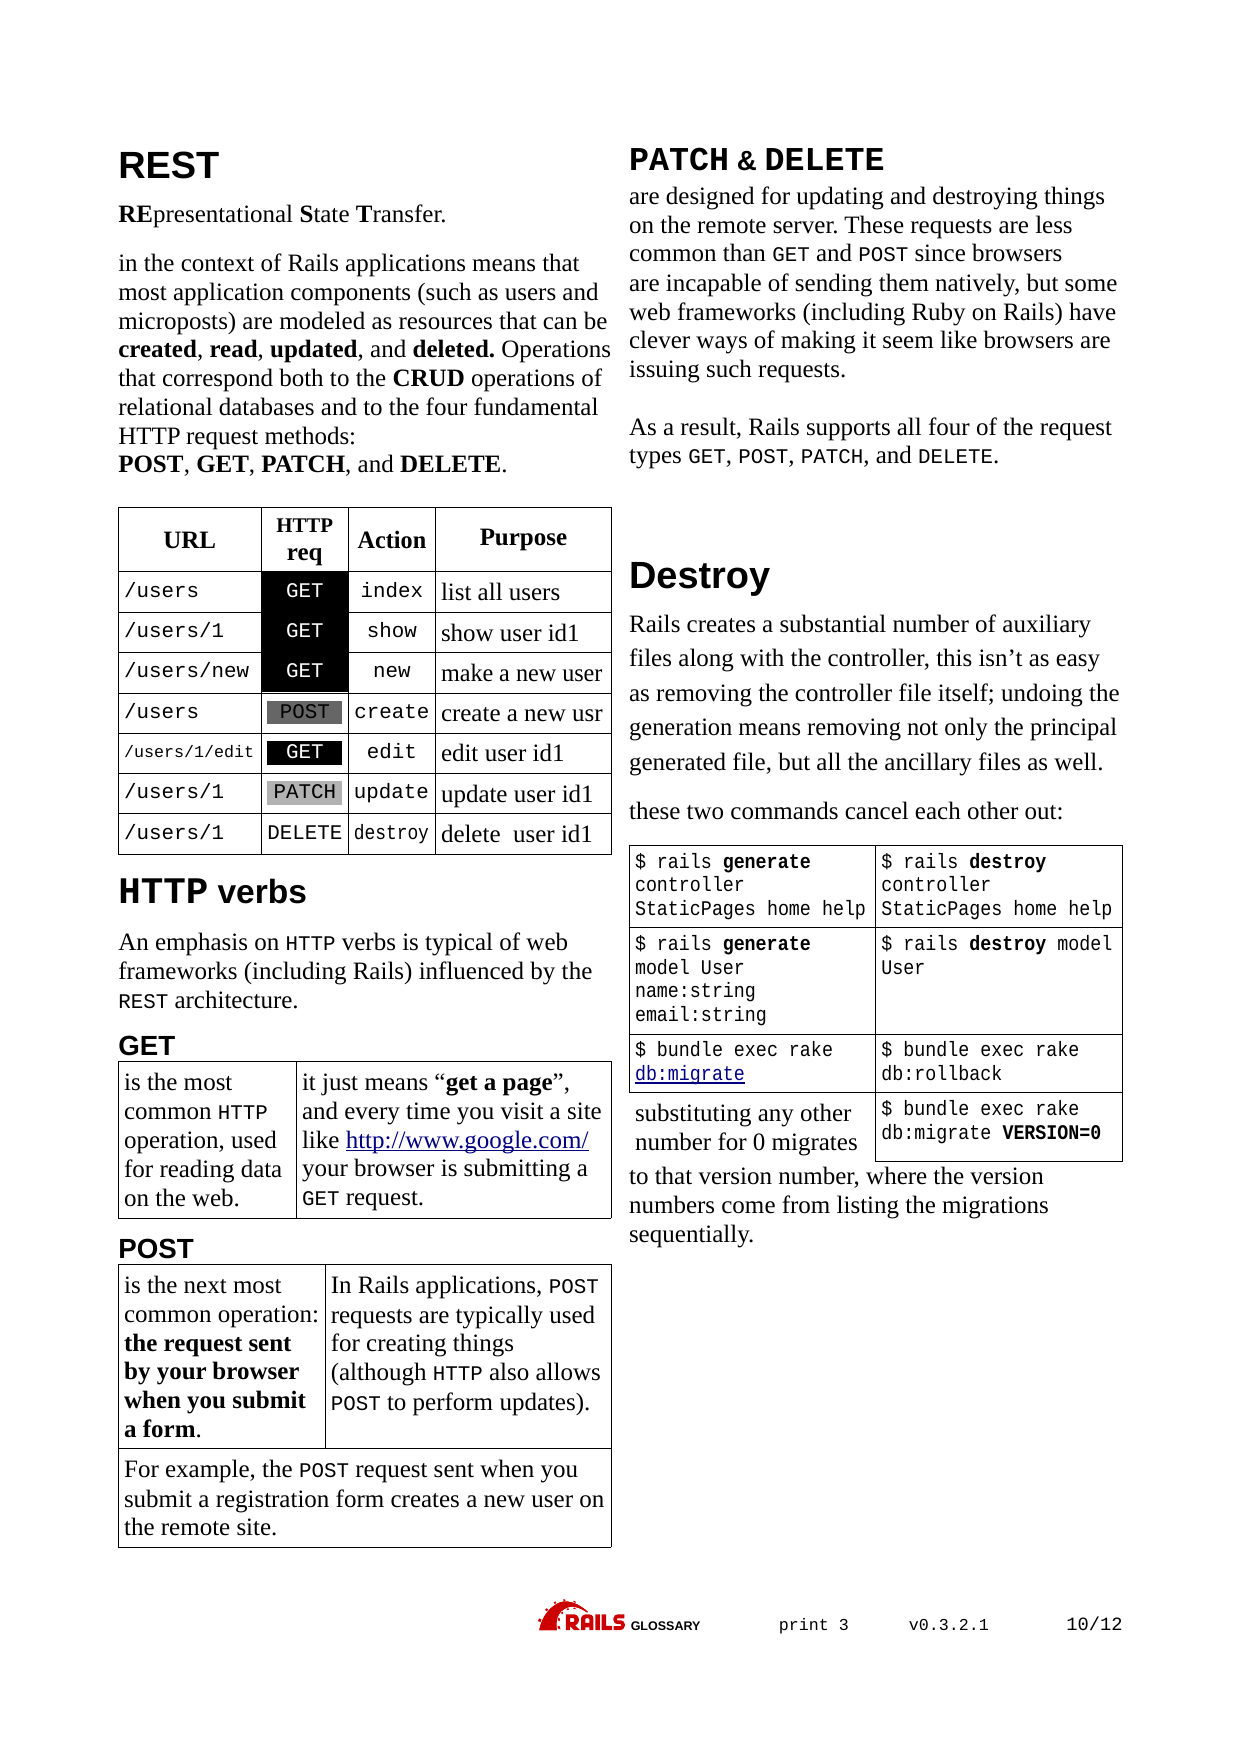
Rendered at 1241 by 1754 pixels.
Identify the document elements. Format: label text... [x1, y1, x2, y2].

table_cell $ rails generate model User name:string email:string [630, 928, 875, 1033]
table_cell $ bundle exec rake db:migrate [630, 1035, 875, 1092]
table_cell POST [262, 694, 348, 733]
subtitle PATCH & DELETE [629, 143, 1122, 181]
table_header is the most common HTTP operation, used for reading data on the web. [119, 1062, 296, 1217]
table_header it just means “get a page”, and every time you visit a site like http://www.google.com/ your browser is submitting a GET request. [297, 1062, 611, 1217]
table_cell substituting any other number for 0 migrates [629, 1093, 875, 1161]
table_cell index [349, 572, 435, 612]
table_cell DELETE [262, 814, 348, 854]
table_header Action [349, 508, 435, 571]
subtitle Destroy [629, 553, 1122, 596]
table_cell GET [262, 572, 348, 612]
table_header In Rails applications, POST requests are typically used for creating things (although HTTP also allows POST to perform updates). [326, 1265, 611, 1448]
table_cell GET [262, 613, 348, 652]
table_cell show user id1 [436, 613, 611, 652]
table_cell new [349, 653, 435, 692]
subtitle REST [118, 143, 611, 187]
table_cell update [349, 774, 435, 813]
table_cell list all users [436, 572, 611, 612]
table_cell /users/1/edit [119, 734, 261, 773]
table_cell create a new usr [436, 694, 611, 733]
table_header is the next most common operation: the request sent by your browser when you submit a form. [119, 1265, 325, 1448]
table_cell $ bundle exec rake db:rollback [876, 1035, 1122, 1092]
text POST, GET, PATCH, and DELETE. [118, 449, 611, 478]
text As a result, Rails supports all four of the request types GET, POST, PATCH, and DELETE. [629, 412, 1122, 470]
table_cell $ rails destroy model User [876, 928, 1122, 1033]
table_cell show [349, 613, 435, 652]
table_header $ rails generate controller StaticPages home help [630, 846, 875, 927]
table_cell /users/1 [119, 613, 261, 652]
table_cell /users [119, 572, 261, 612]
table_cell create [349, 694, 435, 733]
table_cell make a new user [436, 653, 611, 692]
table_cell /users/1 [119, 814, 261, 854]
table_cell /users/new [119, 653, 261, 692]
text Rails creates a substantial number of auxiliary files along with the controller, this isn’t as easy as removing the controller file itself; undoing the generation means removing not only the principal generated file, but all the ancillary files as well. [629, 609, 1122, 775]
subtitle HTTP verbs [118, 871, 611, 914]
table_cell For example, the POST request sent when you submit a registration form creates a new user on the remote site. [119, 1449, 611, 1547]
text these two commands cancel each other out: [629, 796, 1122, 824]
table_cell GET [262, 653, 348, 692]
text REpresentational State Transfer. [118, 199, 611, 228]
text are incapable of sending them natively, but some web frameworks (including Ruby on Rails) have clever ways of making it seem like browsers are issuing such requests. [629, 268, 1122, 383]
table_cell /users [119, 694, 261, 733]
table_cell edit user id1 [436, 734, 611, 773]
table_cell destroy [349, 814, 435, 854]
table_cell PATCH [262, 774, 348, 813]
text An emphasis on HTTP verbs is typical of web frameworks (including Rails) influenced by the REST architecture. [118, 927, 611, 1015]
text in the context of Rails applications means that most application components (such as users and microposts) are modeled as resources that can be created, read, updated, and deleted. Operations that correspond both to the CRUD operations of relational databases and to the four fundamental HTTP request methods: [118, 248, 611, 449]
table_cell edit [349, 734, 435, 773]
table_header HTTP req [262, 508, 348, 571]
subtitle GET [118, 1029, 611, 1061]
table_cell update user id1 [436, 774, 611, 813]
text to that version number, where the version numbers come from listing the migrations sequentially. [629, 1161, 1122, 1248]
text are designed for updating and destroying things on the remote server. These requests are less common than GET and POST since browsers [629, 181, 1122, 268]
table_header Purpose [436, 508, 611, 571]
table_cell delete user id1 [436, 814, 611, 854]
table_cell /users/1 [119, 774, 261, 813]
subtitle POST [118, 1232, 611, 1264]
table_cell GET [262, 734, 348, 773]
table_header URL [119, 508, 261, 571]
table_header $ rails destroy controller StaticPages home help [876, 846, 1122, 927]
table_cell $ bundle exec rake db:migrate VERSION=0 [876, 1093, 1122, 1161]
